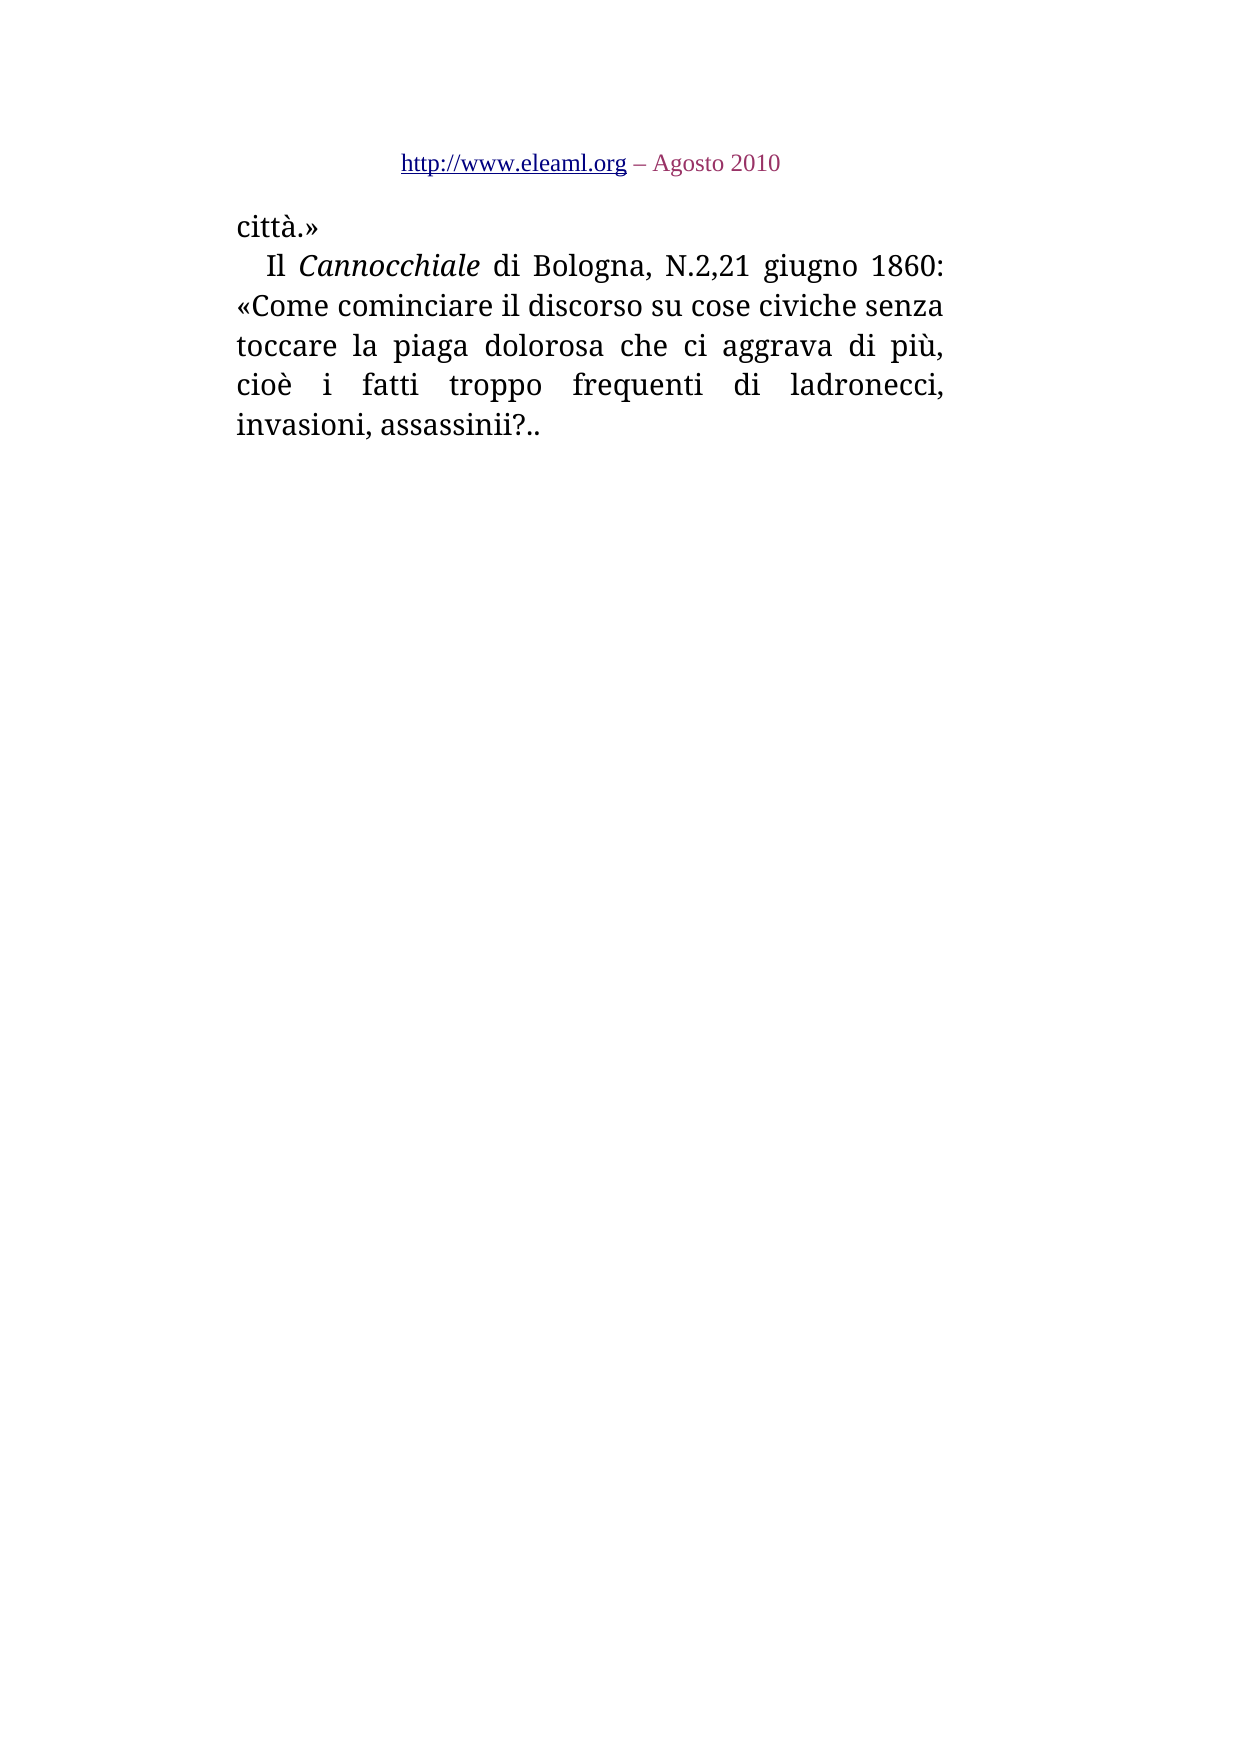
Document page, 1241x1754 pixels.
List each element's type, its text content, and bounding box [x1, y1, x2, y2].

text città.» [236, 206, 945, 246]
text Il Cannocchiale di Bologna, N.2,21 giugno 1860: «Come cominciare il discorso su cose civiche senza toccare la piaga dolorosa che ci aggrava di più, cioè i fatti troppo frequenti di ladronecci, invasioni, assassinii?.. [236, 246, 945, 444]
